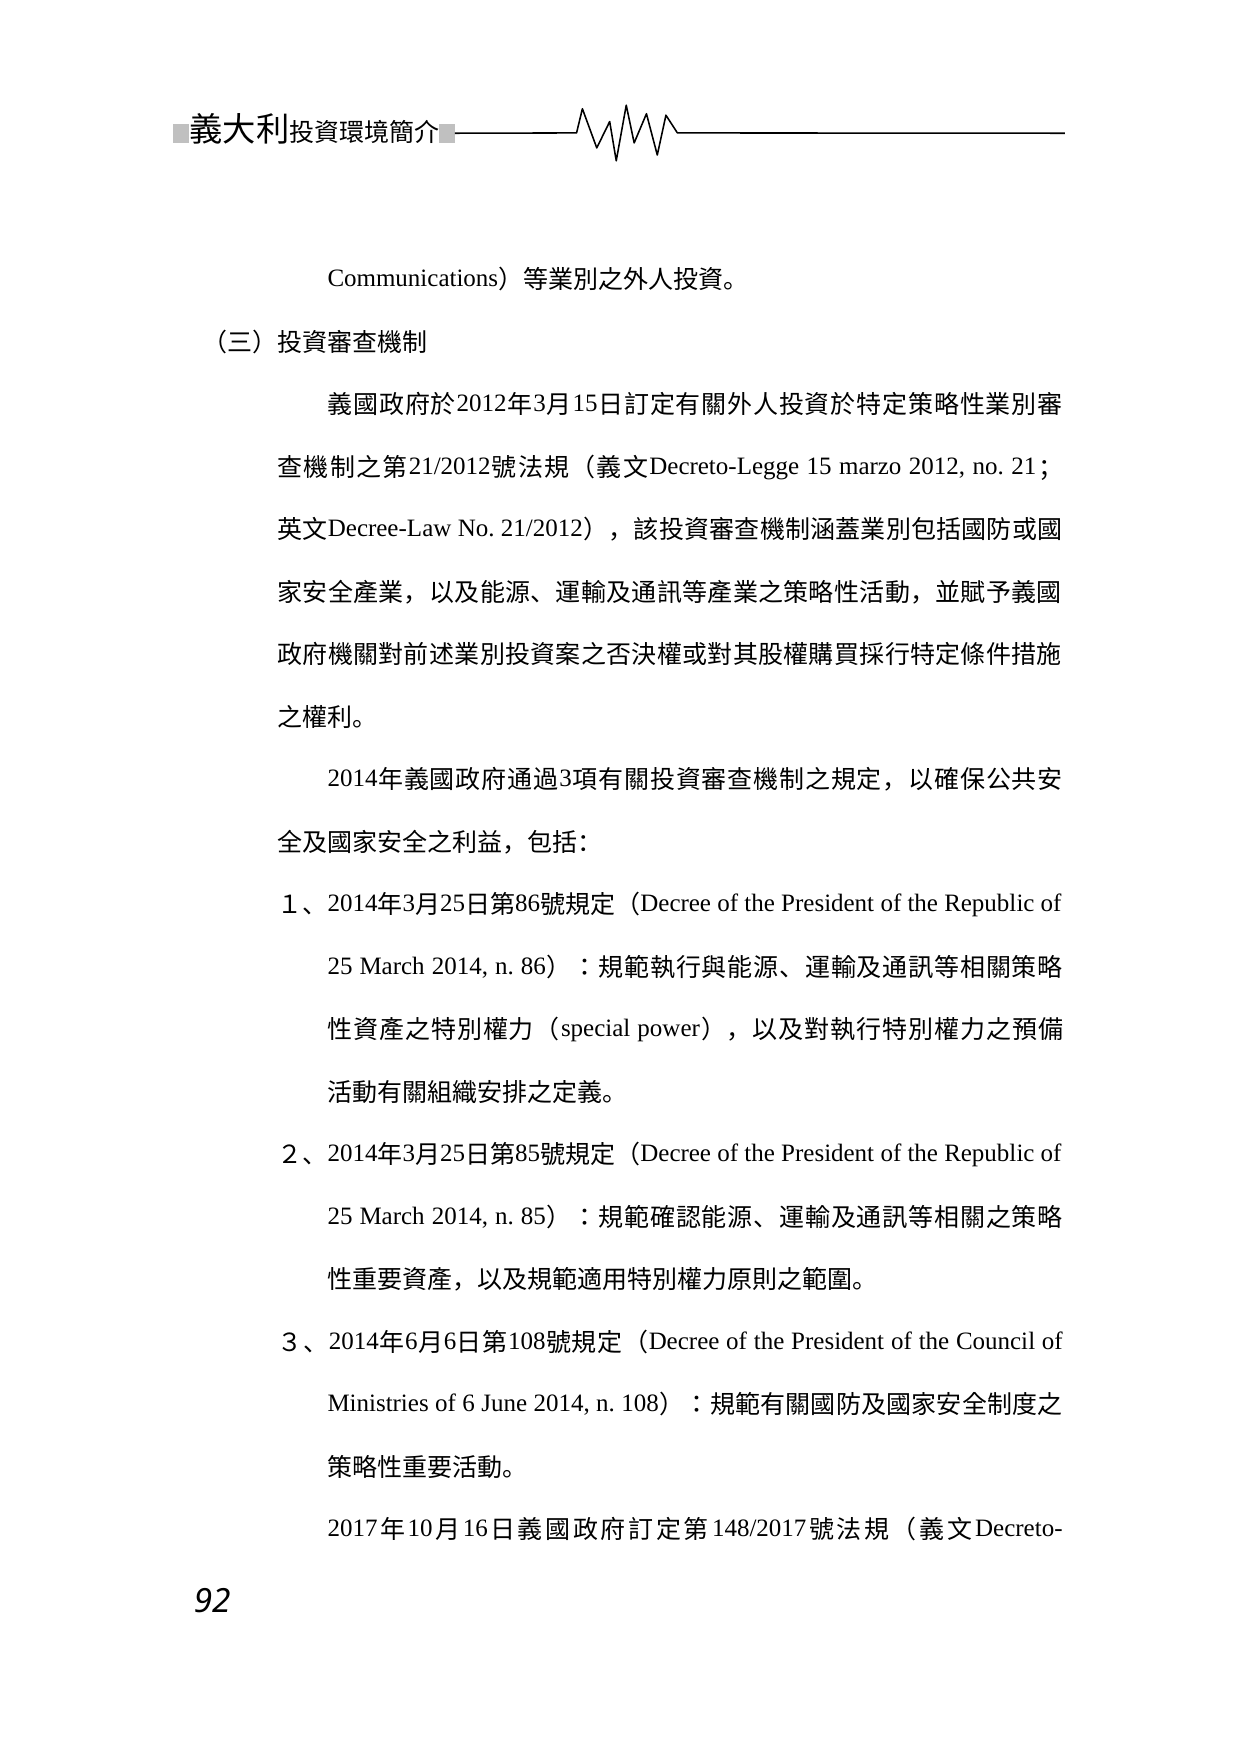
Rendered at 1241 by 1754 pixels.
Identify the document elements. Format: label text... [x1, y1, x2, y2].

text １、2014年3月25日第86號規定（Decree of the President of the Republic of 25 March 2014, n. 86）：規範執行與能源、運輸及通訊等相關策略性資產之特別權力（special power），以及對執行特別權力之預備活動有關組織安排之定義。 [277, 861, 1063, 1111]
text 2017年10月16日義國政府訂定第148/2017號法規（義文Decreto- [277, 1486, 1063, 1549]
text （三）投資審查機制 [202, 299, 1063, 361]
text ２、2014年3月25日第85號規定（Decree of the President of the Republic of 25 March 2014, n. 85）：規範確認能源、運輸及通訊等相關之策略性重要資產，以及規範適用特別權力原則之範圍。 [277, 1111, 1063, 1299]
text 義國政府於2012年3月15日訂定有關外人投資於特定策略性業別審查機制之第21/2012號法規（義文Decreto-Legge 15 marzo 2012, no. 21；英文Decree-Law No. 21/2012），該投資審查機制涵蓋業別包括國防或國家安全產業，以及能源、運輸及通訊等產業之策略性活動，並賦予義國政府機關對前述業別投資案之否決權或對其股權購買採行特定條件措施之權利。 [277, 361, 1063, 736]
text Communications）等業別之外人投資。 [327, 236, 1063, 299]
text 2014年義國政府通過3項有關投資審查機制之規定，以確保公共安全及國家安全之利益，包括： [277, 736, 1063, 861]
text ３、2014年6月6日第108號規定（Decree of the President of the Council of Ministries of 6 June 2014, n. 108）：規範有關國防及國家安全制度之策略性重要活動。 [277, 1299, 1063, 1486]
